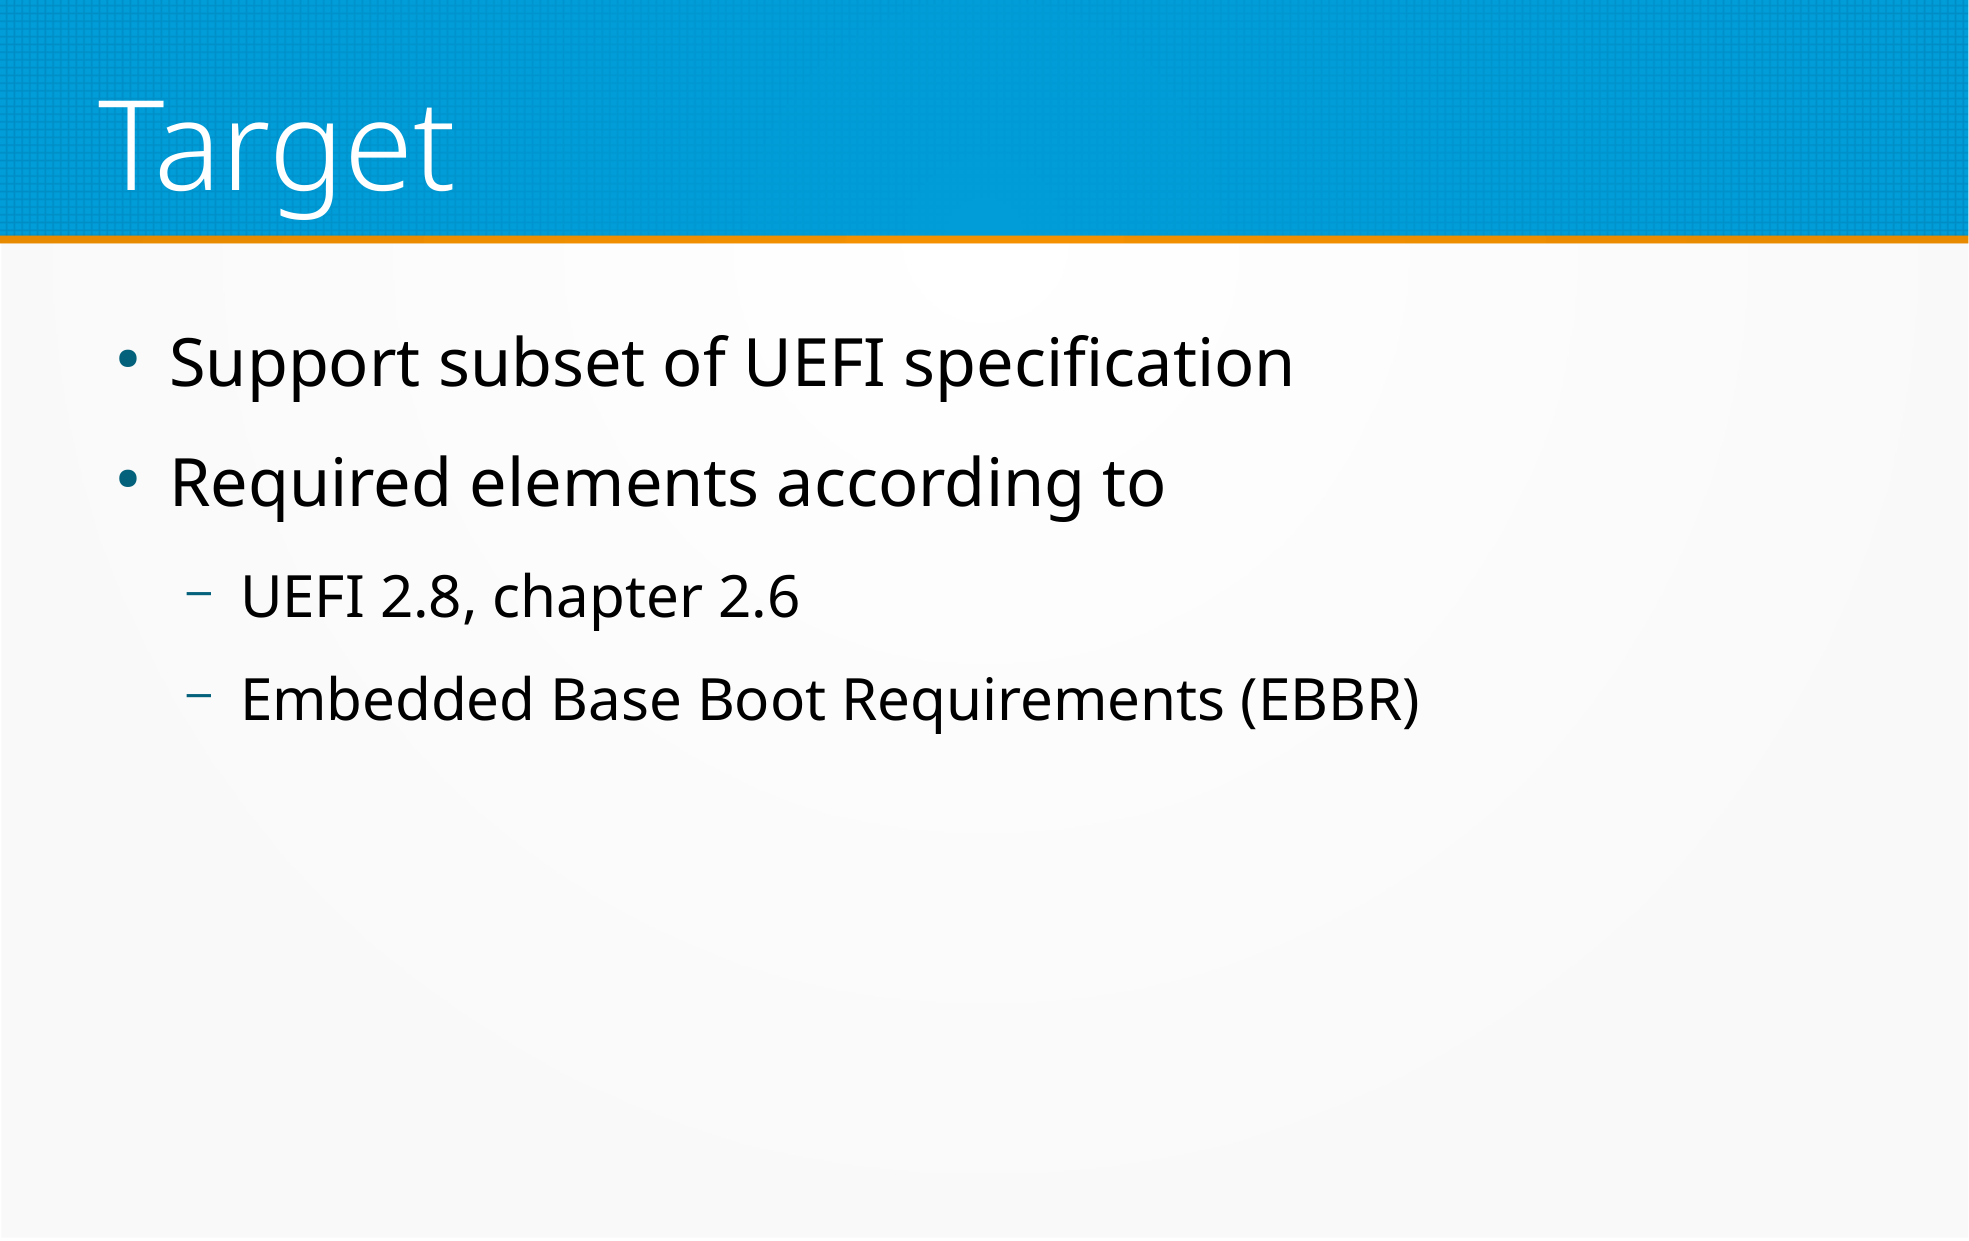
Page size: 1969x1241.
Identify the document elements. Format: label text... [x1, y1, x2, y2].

list Support subset of UEFI specification Required elements according to UEFI 2.8, chapter 2.6 Embedded Base Boot Requirements (EBBR) [98, 315, 1861, 1081]
picture [0, 236, 1969, 1241]
title Target [98, 19, 1870, 227]
